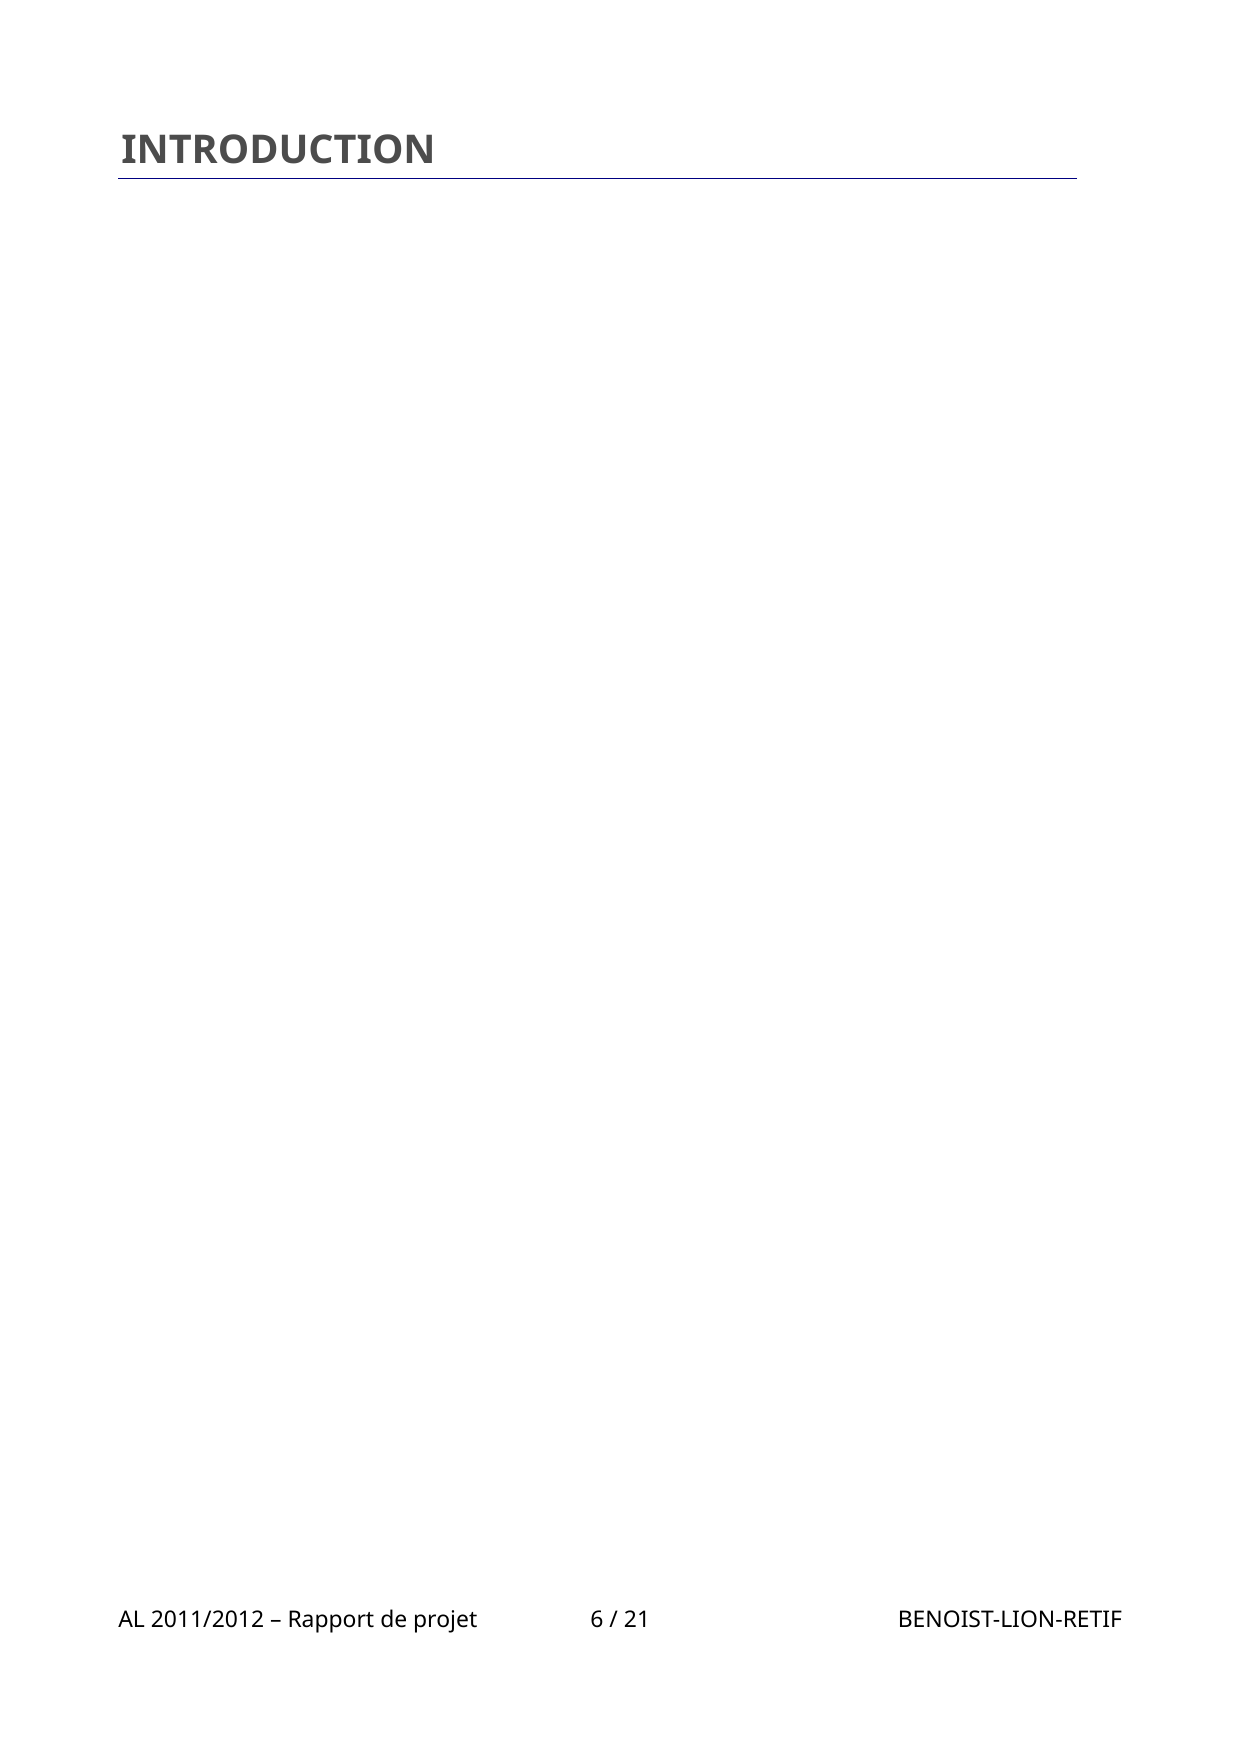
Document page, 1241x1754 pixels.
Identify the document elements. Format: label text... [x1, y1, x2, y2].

subtitle Introduction [118, 118, 1077, 178]
